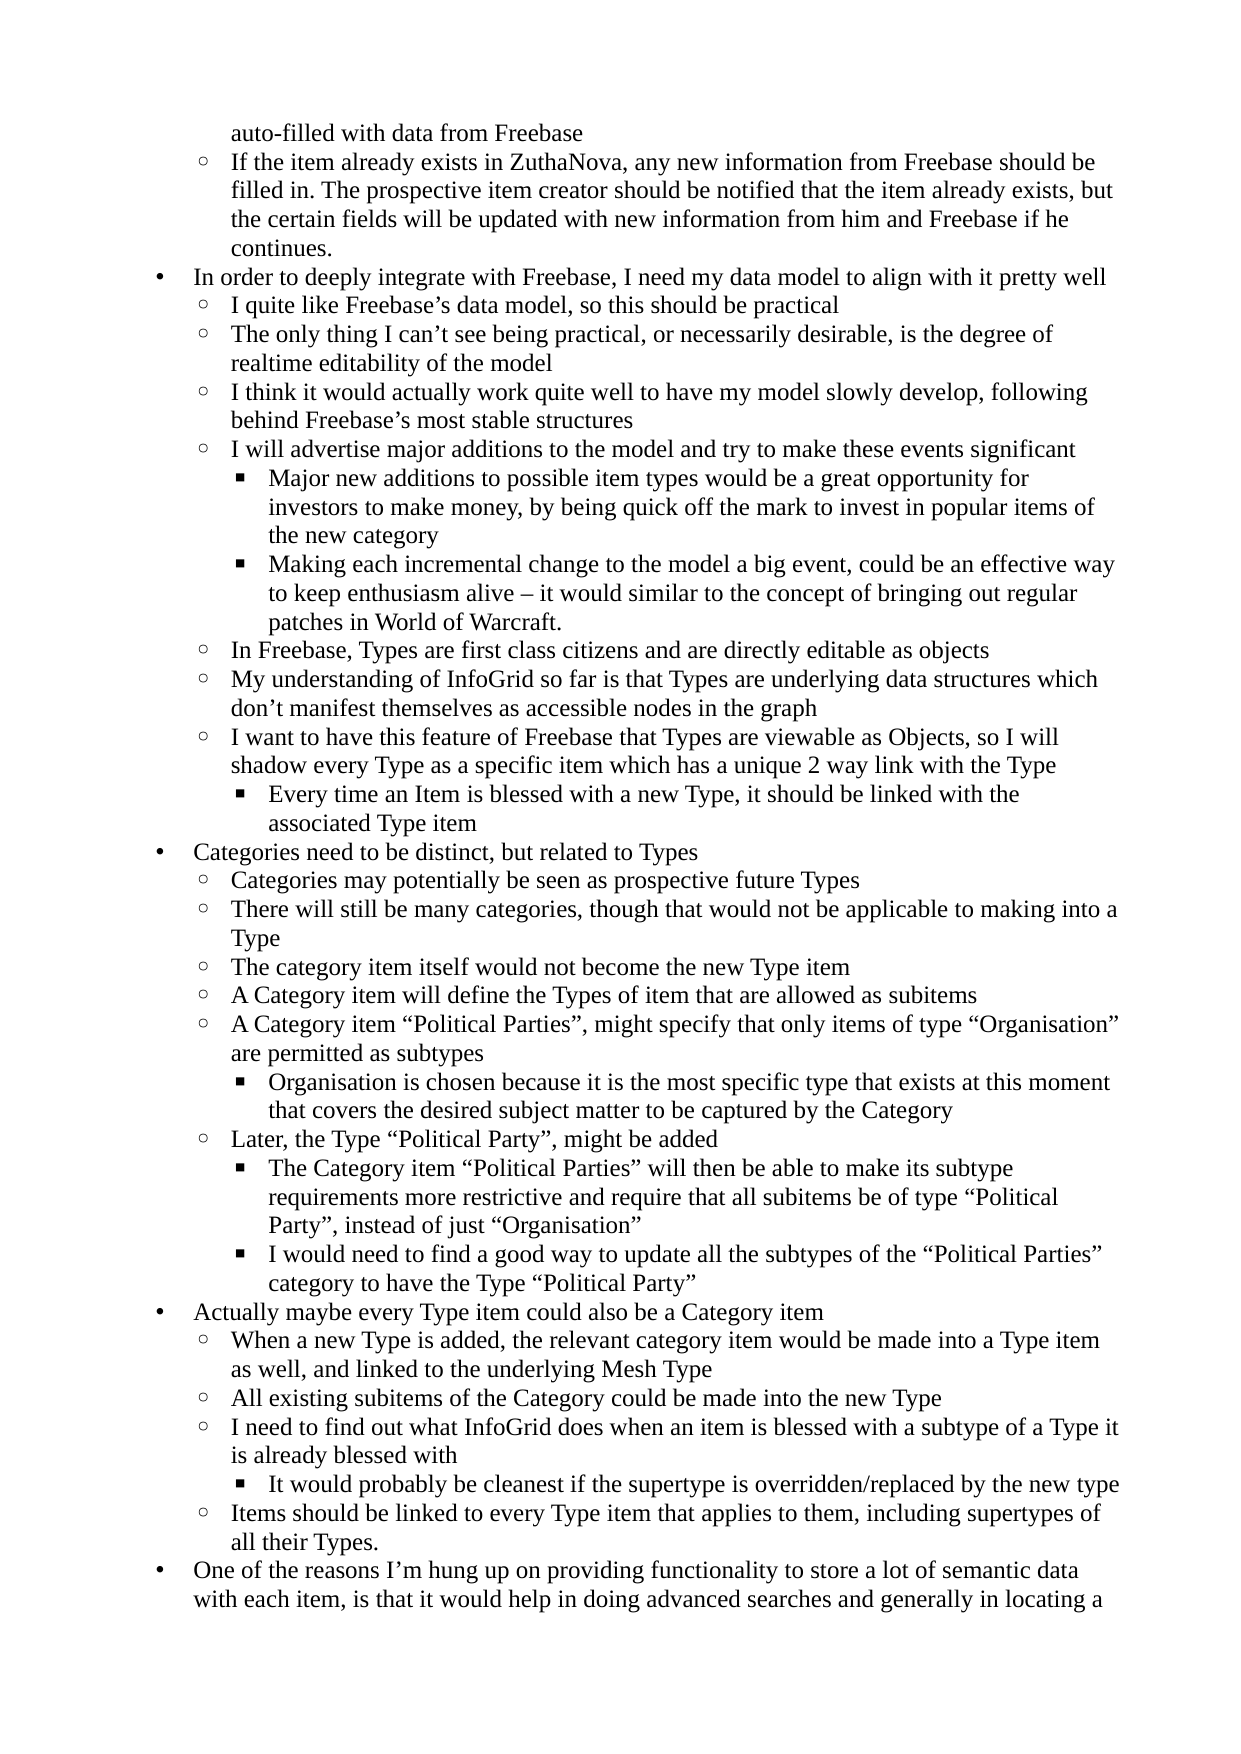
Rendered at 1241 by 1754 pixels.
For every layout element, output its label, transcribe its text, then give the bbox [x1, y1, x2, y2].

list I want to have this feature of Freebase that Types are viewable as Objects, so I will shadow every Type as a specific item which has a unique 2 way link with the Type [193, 722, 1122, 779]
list The Category item “Political Parties” will then be able to make its subtype requirements more restrictive and require that all subitems be of type “Political Party”, instead of just “Organisation” [231, 1153, 1122, 1239]
list Categories need to be distinct, but related to Types [156, 837, 1122, 866]
list It would probably be cleanest if the supertype is overridden/replaced by the new type [231, 1469, 1122, 1498]
list I quite like Freebase’s data model, so this should be practical [193, 291, 1122, 319]
list Major new additions to possible item types would be a great opportunity for investors to make money, by being quick off the mark to invest in popular items of the new category [231, 463, 1122, 549]
list One of the reasons I’m hung up on providing functionality to store a lot of semantic data with each item, is that it would help in doing advanced searches and generally in locating a [156, 1556, 1122, 1613]
list My understanding of InfoGrid so far is that Types are underlying data structures which don’t manifest themselves as accessible nodes in the graph [193, 664, 1122, 722]
list Making each incremental change to the model a big event, could be an effective way to keep enthusiasm alive – it would similar to the concept of bringing out regular patches in World of Warcraft. [231, 549, 1122, 636]
list When a new Type is added, the relevant category item would be made into a Type item as well, and linked to the underlying Mesh Type [193, 1326, 1122, 1383]
list Actually maybe every Type item could also be a Category item [156, 1297, 1122, 1326]
list Organisation is chosen because it is the most specific type that exists at this moment that covers the desired subject matter to be captured by the Category [231, 1067, 1122, 1124]
list I think it would actually work quite well to have my model slowly develop, following behind Freebase’s most stable structures [193, 377, 1122, 434]
list I would need to find a good way to update all the subtypes of the “Political Parties” category to have the Type “Political Party” [231, 1239, 1122, 1297]
list In order to deeply integrate with Freebase, I need my data model to align with it pretty well [156, 262, 1122, 291]
list All existing subitems of the Category could be made into the new Type [193, 1383, 1122, 1412]
list There will still be many categories, though that would not be applicable to making into a Type [193, 894, 1122, 952]
list Later, the Type “Political Party”, might be added [193, 1124, 1122, 1153]
list Items should be linked to every Type item that applies to them, including supertypes of all their Types. [193, 1498, 1122, 1556]
list If the item already exists in ZuthaNova, any new information from Freebase should be filled in. The prospective item creator should be notified that the item already exists, but the certain fields will be updated with new information from him and Freebase if he continues. [193, 147, 1122, 262]
list I need to find out what InfoGrid does when an item is blessed with a subtype of a Type it is already blessed with [193, 1412, 1122, 1469]
list The category item itself would not become the new Type item [193, 952, 1122, 981]
list The only thing I can’t see being practical, or necessarily desirable, is the degree of realtime editability of the model [193, 319, 1122, 377]
list A Category item “Political Parties”, might specify that only items of type “Organisation” are permitted as subtypes [193, 1009, 1122, 1067]
list In Freebase, Types are first class citizens and are directly editable as objects [193, 636, 1122, 664]
list auto-filled with data from Freebase [193, 118, 1122, 147]
list Categories may potentially be seen as prospective future Types [193, 866, 1122, 894]
list Every time an Item is blessed with a new Type, it should be linked with the associated Type item [231, 779, 1122, 837]
list A Category item will define the Types of item that are allowed as subitems [193, 981, 1122, 1009]
list I will advertise major additions to the model and try to make these events significant [193, 434, 1122, 463]
